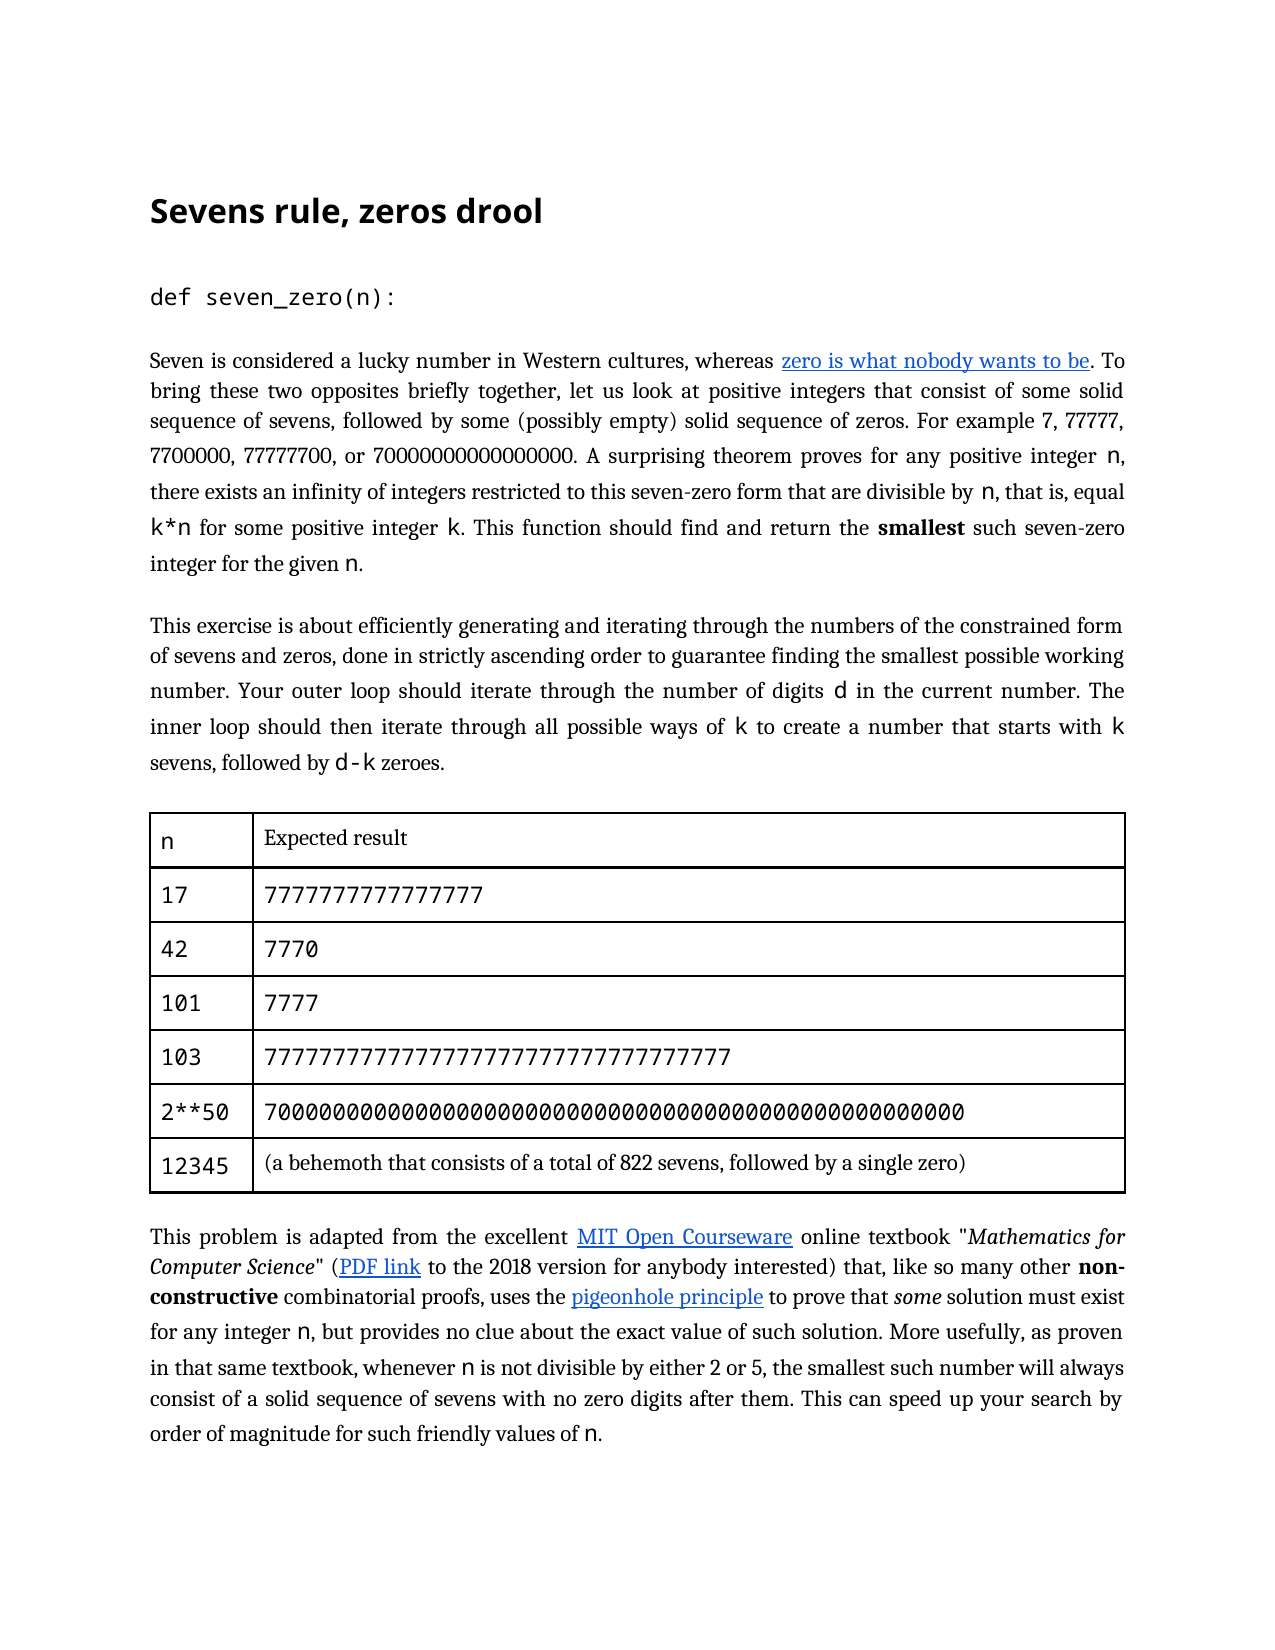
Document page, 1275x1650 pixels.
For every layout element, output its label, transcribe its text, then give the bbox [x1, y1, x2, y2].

text Seven is considered a lucky number in Western cultures, whereas zero is what nobody wants to be. To bring these two opposites briefly together, let us look at positive integers that consist of some solid sequence of sevens, followed by some (possibly empty) solid sequence of zeros. For example 7, 77777, 7700000, 77777700, or 70000000000000000. A surprising theorem proves for any positive integer n, there exists an infinity of integers restricted to this seven-zero form that are divisible by n, that is, equal k*n for some positive integer k. This function should find and return the smallest such seven-zero integer for the given n. [150, 347, 1125, 578]
table_cell 7777777777777777 [254, 869, 1124, 921]
table_cell 2**50 [151, 1085, 252, 1137]
table_cell 42 [151, 923, 252, 975]
table_cell (a behemoth that consists of a total of 822 sevens, followed by a single zero) [254, 1139, 1124, 1191]
text This problem is adapted from the excellent MIT Open Courseware online textbook "Mathematics for Computer Science" (PDF link to the 2018 version for anybody interested) that, like so many other non-constructive combinatorial proofs, uses the pigeonhole principle to prove that some solution must exist for any integer n, but provides no clue about the exact value of such solution. More usefully, as proven in that same textbook, whenever n is not divisible by either 2 or 5, the smallest such number will always consist of a solid sequence of sevens with no zero digits after them. This can speed up your search by order of magnitude for such friendly values of n. [150, 1224, 1125, 1448]
subtitle Sevens rule, zeros drool [150, 187, 1125, 233]
table_cell 103 [151, 1031, 252, 1083]
text def seven_zero(n): [150, 281, 1125, 313]
table_cell 7770 [254, 923, 1124, 975]
table_header n [151, 814, 252, 866]
table_cell 17 [151, 869, 252, 921]
table_cell 7777777777777777777777777777777777 [254, 1031, 1124, 1083]
table_cell 700000000000000000000000000000000000000000000000000 [254, 1085, 1124, 1137]
table_cell 12345 [151, 1139, 252, 1191]
text This exercise is about efficiently generating and iterating through the numbers of the constrained form of sevens and zeros, done in strictly ascending order to guarantee finding the smallest possible working number. Your outer loop should iterate through the number of digits d in the current number. The inner loop should then iterate through all possible ways of k to create a number that starts with k sevens, followed by d-k zeroes. [150, 613, 1125, 777]
table_header Expected result [254, 814, 1124, 866]
table_cell 7777 [254, 977, 1124, 1029]
table_cell 101 [151, 977, 252, 1029]
